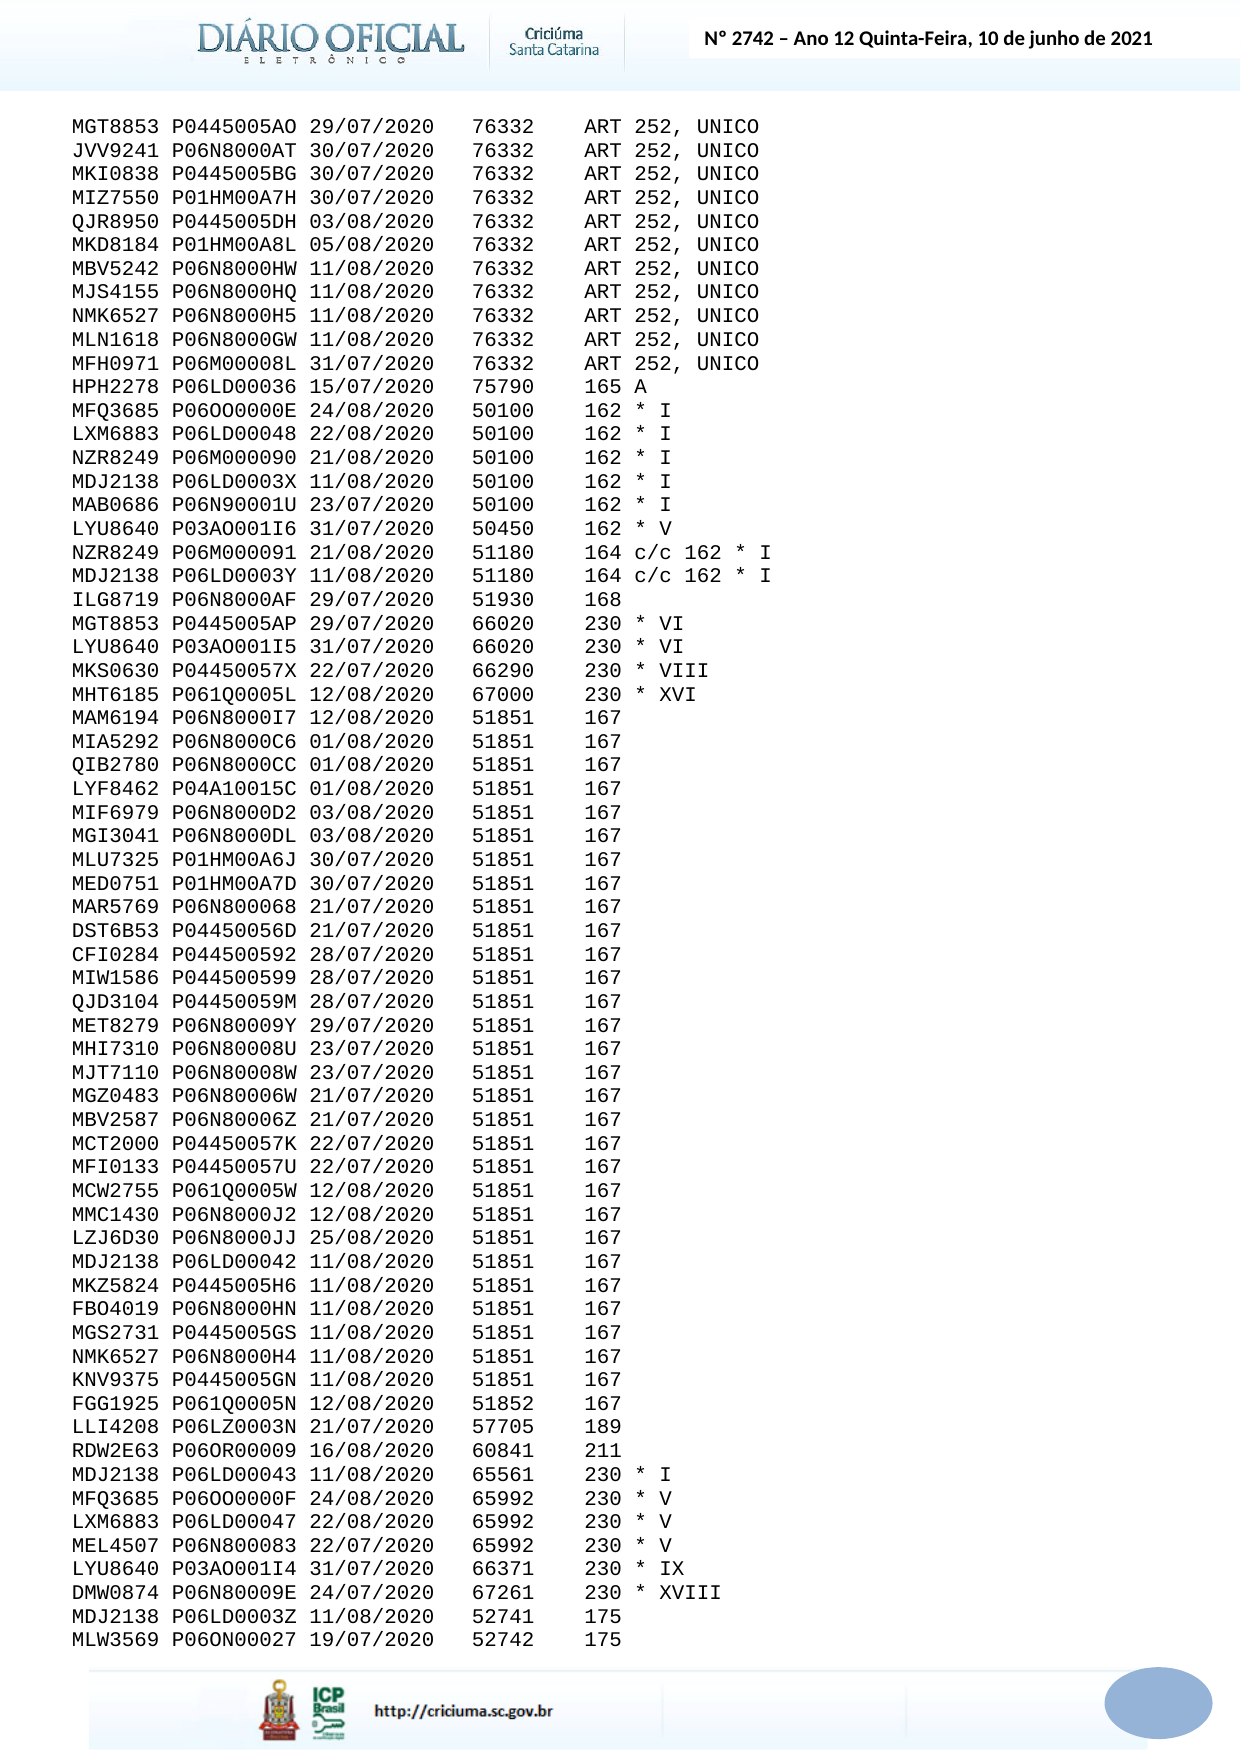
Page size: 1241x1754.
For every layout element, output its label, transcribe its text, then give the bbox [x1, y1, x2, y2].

text NMK6527 P06N8000H5 11/08/2020 76332 ART 252, UNICO [59, 305, 1181, 329]
text MBV2587 P06N80006Z 21/07/2020 51851 167 [59, 1109, 1181, 1133]
text FBO4019 P06N8000HN 11/08/2020 51851 167 [59, 1298, 1181, 1322]
text KNV9375 P0445005GN 11/08/2020 51851 167 [59, 1369, 1181, 1393]
text MDJ2138 P06LD00042 11/08/2020 51851 167 [59, 1251, 1181, 1275]
text MKZ5824 P0445005H6 11/08/2020 51851 167 [59, 1275, 1181, 1298]
text MAM6194 P06N8000I7 12/08/2020 51851 167 [59, 707, 1181, 731]
text MJS4155 P06N8000HQ 11/08/2020 76332 ART 252, UNICO [59, 282, 1181, 305]
text MKD8184 P01HM00A8L 05/08/2020 76332 ART 252, UNICO [59, 234, 1181, 258]
text LYF8462 P04A10015C 01/08/2020 51851 167 [59, 778, 1181, 802]
text MLW3569 P06ON00027 19/07/2020 52742 175 [59, 1629, 1181, 1653]
text MDJ2138 P06LD00043 11/08/2020 65561 230 * I [59, 1464, 1181, 1487]
text HPH2278 P06LD00036 15/07/2020 75790 165 A [59, 376, 1181, 400]
text DMW0874 P06N80009E 24/07/2020 67261 230 * XVIII [59, 1582, 1181, 1606]
text MGT8853 P0445005AO 29/07/2020 76332 ART 252, UNICO [59, 116, 1181, 140]
text LXM6883 P06LD00048 22/08/2020 50100 162 * I [59, 423, 1181, 447]
text MKI0838 P0445005BG 30/07/2020 76332 ART 252, UNICO [59, 163, 1181, 187]
text ILG8719 P06N8000AF 29/07/2020 51930 168 [59, 589, 1181, 613]
text MLN1618 P06N8000GW 11/08/2020 76332 ART 252, UNICO [59, 329, 1181, 352]
text MGT8853 P0445005AP 29/07/2020 66020 230 * VI [59, 613, 1181, 636]
text MMC1430 P06N8000J2 12/08/2020 51851 167 [59, 1204, 1181, 1227]
text MIZ7550 P01HM00A7H 30/07/2020 76332 ART 252, UNICO [59, 187, 1181, 211]
text MBV5242 P06N8000HW 11/08/2020 76332 ART 252, UNICO [59, 258, 1181, 282]
text MFH0971 P06M00008L 31/07/2020 76332 ART 252, UNICO [59, 352, 1181, 376]
text CFI0284 P044500592 28/07/2020 51851 167 [59, 944, 1181, 967]
text NZR8249 P06M000090 21/08/2020 50100 162 * I [59, 447, 1181, 471]
text MED0751 P01HM00A7D 30/07/2020 51851 167 [59, 873, 1181, 896]
text MGZ0483 P06N80006W 21/07/2020 51851 167 [59, 1086, 1181, 1109]
text MAB0686 P06N90001U 23/07/2020 50100 162 * I [59, 494, 1181, 518]
text MEL4507 P06N800083 22/07/2020 65992 230 * V [59, 1535, 1181, 1558]
text MFQ3685 P06OO0000F 24/08/2020 65992 230 * V [59, 1487, 1181, 1511]
text MGS2731 P0445005GS 11/08/2020 51851 167 [59, 1322, 1181, 1346]
text MET8279 P06N80009Y 29/07/2020 51851 167 [59, 1014, 1181, 1038]
text LXM6883 P06LD00047 22/08/2020 65992 230 * V [59, 1511, 1181, 1535]
text MGI3041 P06N8000DL 03/08/2020 51851 167 [59, 825, 1181, 849]
text LLI4208 P06LZ0003N 21/07/2020 57705 189 [59, 1417, 1181, 1440]
text FGG1925 P061Q0005N 12/08/2020 51852 167 [59, 1393, 1181, 1417]
text QJR8950 P0445005DH 03/08/2020 76332 ART 252, UNICO [59, 211, 1181, 234]
text QJD3104 P04450059M 28/07/2020 51851 167 [59, 991, 1181, 1014]
text MLU7325 P01HM00A6J 30/07/2020 51851 167 [59, 849, 1181, 873]
text QIB2780 P06N8000CC 01/08/2020 51851 167 [59, 754, 1181, 778]
text LYU8640 P03AO001I4 31/07/2020 66371 230 * IX [59, 1558, 1181, 1582]
text MAR5769 P06N800068 21/07/2020 51851 167 [59, 896, 1181, 920]
text MKS0630 P04450057X 22/07/2020 66290 230 * VIII [59, 660, 1181, 683]
text MIW1586 P044500599 28/07/2020 51851 167 [59, 967, 1181, 991]
text MHT6185 P061Q0005L 12/08/2020 67000 230 * XVI [59, 683, 1181, 707]
text MFI0133 P04450057U 22/07/2020 51851 167 [59, 1156, 1181, 1180]
text LZJ6D30 P06N8000JJ 25/08/2020 51851 167 [59, 1227, 1181, 1251]
text JVV9241 P06N8000AT 30/07/2020 76332 ART 252, UNICO [59, 140, 1181, 163]
text MDJ2138 P06LD0003Y 11/08/2020 51180 164 c/c 162 * I [59, 565, 1181, 589]
text RDW2E63 P06OR00009 16/08/2020 60841 211 [59, 1440, 1181, 1464]
text MCT2000 P04450057K 22/07/2020 51851 167 [59, 1133, 1181, 1156]
text LYU8640 P03AO001I5 31/07/2020 66020 230 * VI [59, 636, 1181, 660]
text DST6B53 P04450056D 21/07/2020 51851 167 [59, 920, 1181, 944]
text MDJ2138 P06LD0003Z 11/08/2020 52741 175 [59, 1606, 1181, 1629]
text MHI7310 P06N80008U 23/07/2020 51851 167 [59, 1038, 1181, 1062]
text MIA5292 P06N8000C6 01/08/2020 51851 167 [59, 731, 1181, 754]
text NMK6527 P06N8000H4 11/08/2020 51851 167 [59, 1346, 1181, 1369]
text LYU8640 P03AO001I6 31/07/2020 50450 162 * V [59, 518, 1181, 542]
text MCW2755 P061Q0005W 12/08/2020 51851 167 [59, 1180, 1181, 1204]
text NZR8249 P06M000091 21/08/2020 51180 164 c/c 162 * I [59, 542, 1181, 565]
text MJT7110 P06N80008W 23/07/2020 51851 167 [59, 1062, 1181, 1086]
text MIF6979 P06N8000D2 03/08/2020 51851 167 [59, 802, 1181, 825]
text MDJ2138 P06LD0003X 11/08/2020 50100 162 * I [59, 471, 1181, 494]
text MFQ3685 P06OO0000E 24/08/2020 50100 162 * I [59, 400, 1181, 423]
